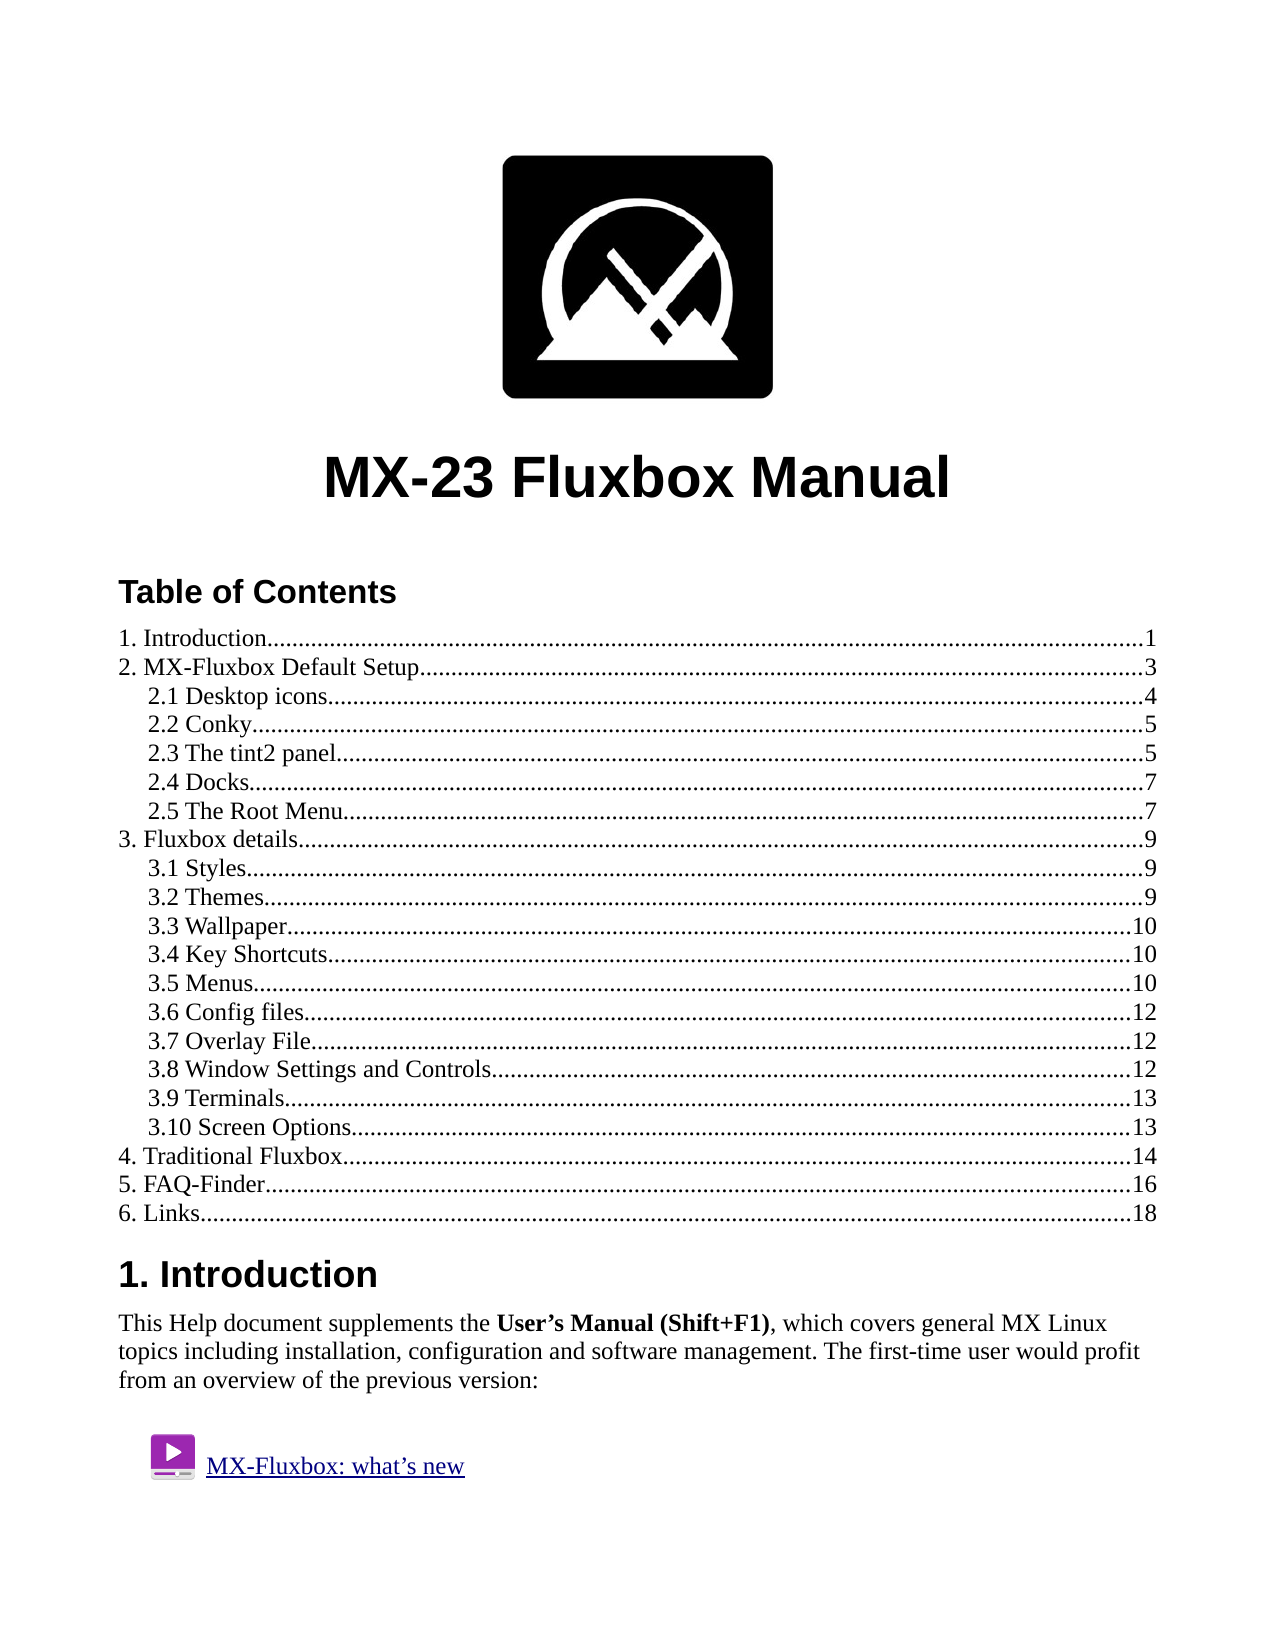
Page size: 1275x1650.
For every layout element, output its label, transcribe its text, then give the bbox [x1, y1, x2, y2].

text 3.6 Config files 12 [148, 997, 1157, 1026]
text 3.2 Themes 9 [148, 882, 1157, 911]
text 2. MX-Fluxbox Default Setup 3 [118, 652, 1157, 681]
text 3.3 Wallpaper 10 [148, 911, 1157, 939]
text 1. Introduction 1 [118, 623, 1157, 652]
text 3.4 Key Shortcuts 10 [148, 939, 1157, 968]
subtitle 1. Introduction [118, 1252, 1157, 1295]
text 2.2 Conky 5 [148, 709, 1157, 738]
text 2.3 The tint2 panel 5 [148, 738, 1157, 767]
text This Help document supplements the User’s Manual (Shift+F1), which covers general MX Linux topics including installation, configuration and software management. The first-time user would profit from an overview of the previous version: [118, 1308, 1157, 1394]
text MX-Fluxbox: what’s new [194, 1451, 1157, 1480]
title MX-23 Fluxbox Manual [118, 442, 1157, 509]
text 2.4 Docks 7 [148, 767, 1157, 796]
text 4. Traditional Fluxbox 14 [118, 1141, 1157, 1169]
text 3.7 Overlay File 12 [148, 1026, 1157, 1054]
text 5. FAQ-Finder 16 [118, 1169, 1157, 1198]
text 3.8 Window Settings and Controls 12 [148, 1054, 1157, 1083]
text 6. Links 18 [118, 1198, 1157, 1227]
text 3.10 Screen Options 13 [148, 1112, 1157, 1141]
text 2.1 Desktop icons 4 [148, 681, 1157, 709]
text 3.5 Menus 10 [148, 968, 1157, 997]
subtitle Table of Contents [118, 572, 1157, 611]
text 3.9 Terminals 13 [148, 1083, 1157, 1112]
text 3.1 Styles 9 [148, 853, 1157, 882]
text [118, 1451, 152, 1480]
text 3. Fluxbox details 9 [118, 824, 1157, 853]
picture [494, 147, 781, 428]
text 2.5 The Root Menu 7 [148, 796, 1157, 824]
